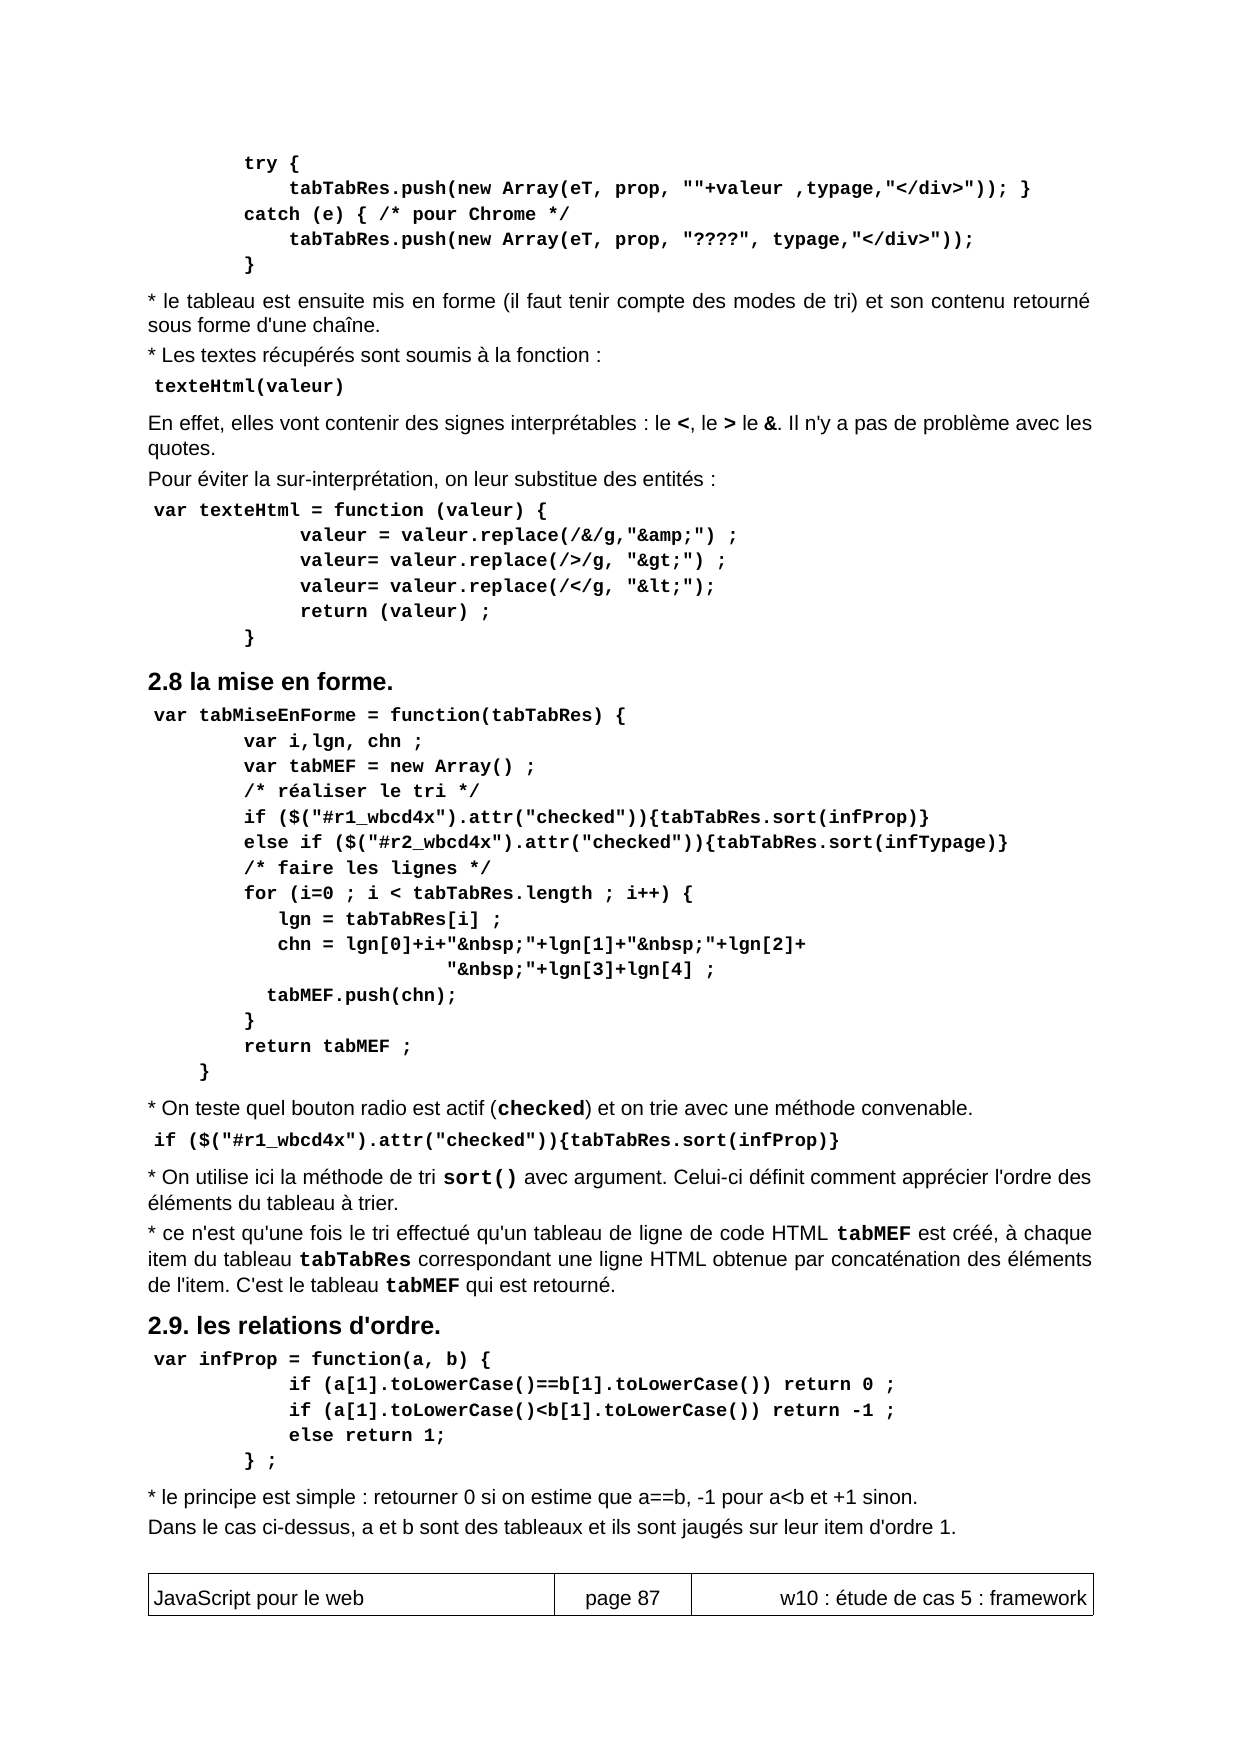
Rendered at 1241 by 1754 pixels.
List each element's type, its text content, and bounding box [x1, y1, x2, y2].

text if ($("#r1_wbcd4x").attr("checked")){tabTabRes.sort(infProp)} [148, 802, 1093, 827]
text var tabMiseEnForme = function(tabTabRes) { [148, 700, 1093, 726]
text } [148, 622, 1093, 655]
text catch (e) { /* pour Chrome */ [148, 198, 1093, 224]
text tabMEF.push(chn); [148, 980, 1093, 1005]
text chn = lgn[0]+i+"&nbsp;"+lgn[1]+"&nbsp;"+lgn[2]+ [148, 929, 1093, 954]
text * Les textes récupérés sont soumis à la fonction : [148, 343, 1093, 367]
text else return 1; [148, 1420, 1093, 1445]
text Pour éviter la sur-interprétation, on leur substitue des entités : [148, 466, 1093, 490]
text texteHtml(valeur) [148, 371, 1093, 404]
text En effet, elles vont contenir des signes interprétables : le <, le > le &. Il n'y a pas de problème avec les quotes. [148, 410, 1093, 460]
text } [148, 1005, 1093, 1031]
text else if ($("#r2_wbcd4x").attr("checked")){tabTabRes.sort(infTypage)} [148, 827, 1093, 854]
text if (a[1].toLowerCase()<b[1].toLowerCase()) return -1 ; [148, 1394, 1093, 1420]
text valeur= valeur.replace(/>/g, "&gt;") ; [148, 545, 1093, 571]
text var i,lgn, chn ; [148, 726, 1093, 751]
text valeur = valeur.replace(/&/g,"&amp;") ; [148, 520, 1093, 545]
text valeur= valeur.replace(/</g, "&lt;"); [148, 571, 1093, 596]
text var texteHtml = function (valeur) { [148, 494, 1093, 520]
text } ; [148, 1445, 1093, 1478]
text * On teste quel bouton radio est actif (checked) et on trie avec une méthode convenable. [148, 1095, 1093, 1121]
subtitle 2.8 la mise en forme. [148, 667, 1093, 696]
text if (a[1].toLowerCase()==b[1].toLowerCase()) return 0 ; [148, 1369, 1093, 1394]
text return tabMEF ; [148, 1031, 1093, 1056]
text for (i=0 ; i < tabTabRes.length ; i++) { [148, 878, 1093, 903]
text var tabMEF = new Array() ; [148, 751, 1093, 776]
text try { [148, 148, 1093, 173]
text tabTabRes.push(new Array(eT, prop, "????", typage,"</div>")); [148, 224, 1093, 249]
text * le tableau est ensuite mis en forme (il faut tenir compte des modes de tri) et son contenu retourné sous forme d'une chaîne. [148, 289, 1093, 337]
text * le principe est simple : retourner 0 si on estime que a==b, -1 pour a<b et +1 sinon. [148, 1485, 1093, 1509]
text * ce n'est qu'une fois le tri effectué qu'un tableau de ligne de code HTML tabMEF est créé, à chaque item du tableau tabTabRes correspondant une ligne HTML obtenue par concaténation des éléments de l'item. C'est le tableau tabMEF qui est retourné. [148, 1221, 1093, 1298]
text if ($("#r1_wbcd4x").attr("checked")){tabTabRes.sort(infProp)} [148, 1125, 1093, 1158]
text Dans le cas ci-dessus, a et b sont des tableaux et ils sont jaugés sur leur item d'ordre 1. [148, 1515, 1093, 1539]
text } [148, 249, 1093, 282]
text "&nbsp;"+lgn[3]+lgn[4] ; [148, 954, 1093, 980]
subtitle 2.9. les relations d'ordre. [148, 1311, 1093, 1339]
text } [148, 1056, 1093, 1089]
text /* faire les lignes */ [148, 853, 1093, 878]
text /* réaliser le tri */ [148, 776, 1093, 802]
text tabTabRes.push(new Array(eT, prop, ""+valeur ,typage,"</div>")); } [148, 173, 1093, 198]
text return (valeur) ; [148, 596, 1093, 622]
text * On utilise ici la méthode de tri sort() avec argument. Celui-ci définit comment apprécier l'ordre des éléments du tableau à trier. [148, 1165, 1093, 1214]
text lgn = tabTabRes[i] ; [148, 903, 1093, 929]
text var infProp = function(a, b) { [148, 1344, 1093, 1369]
